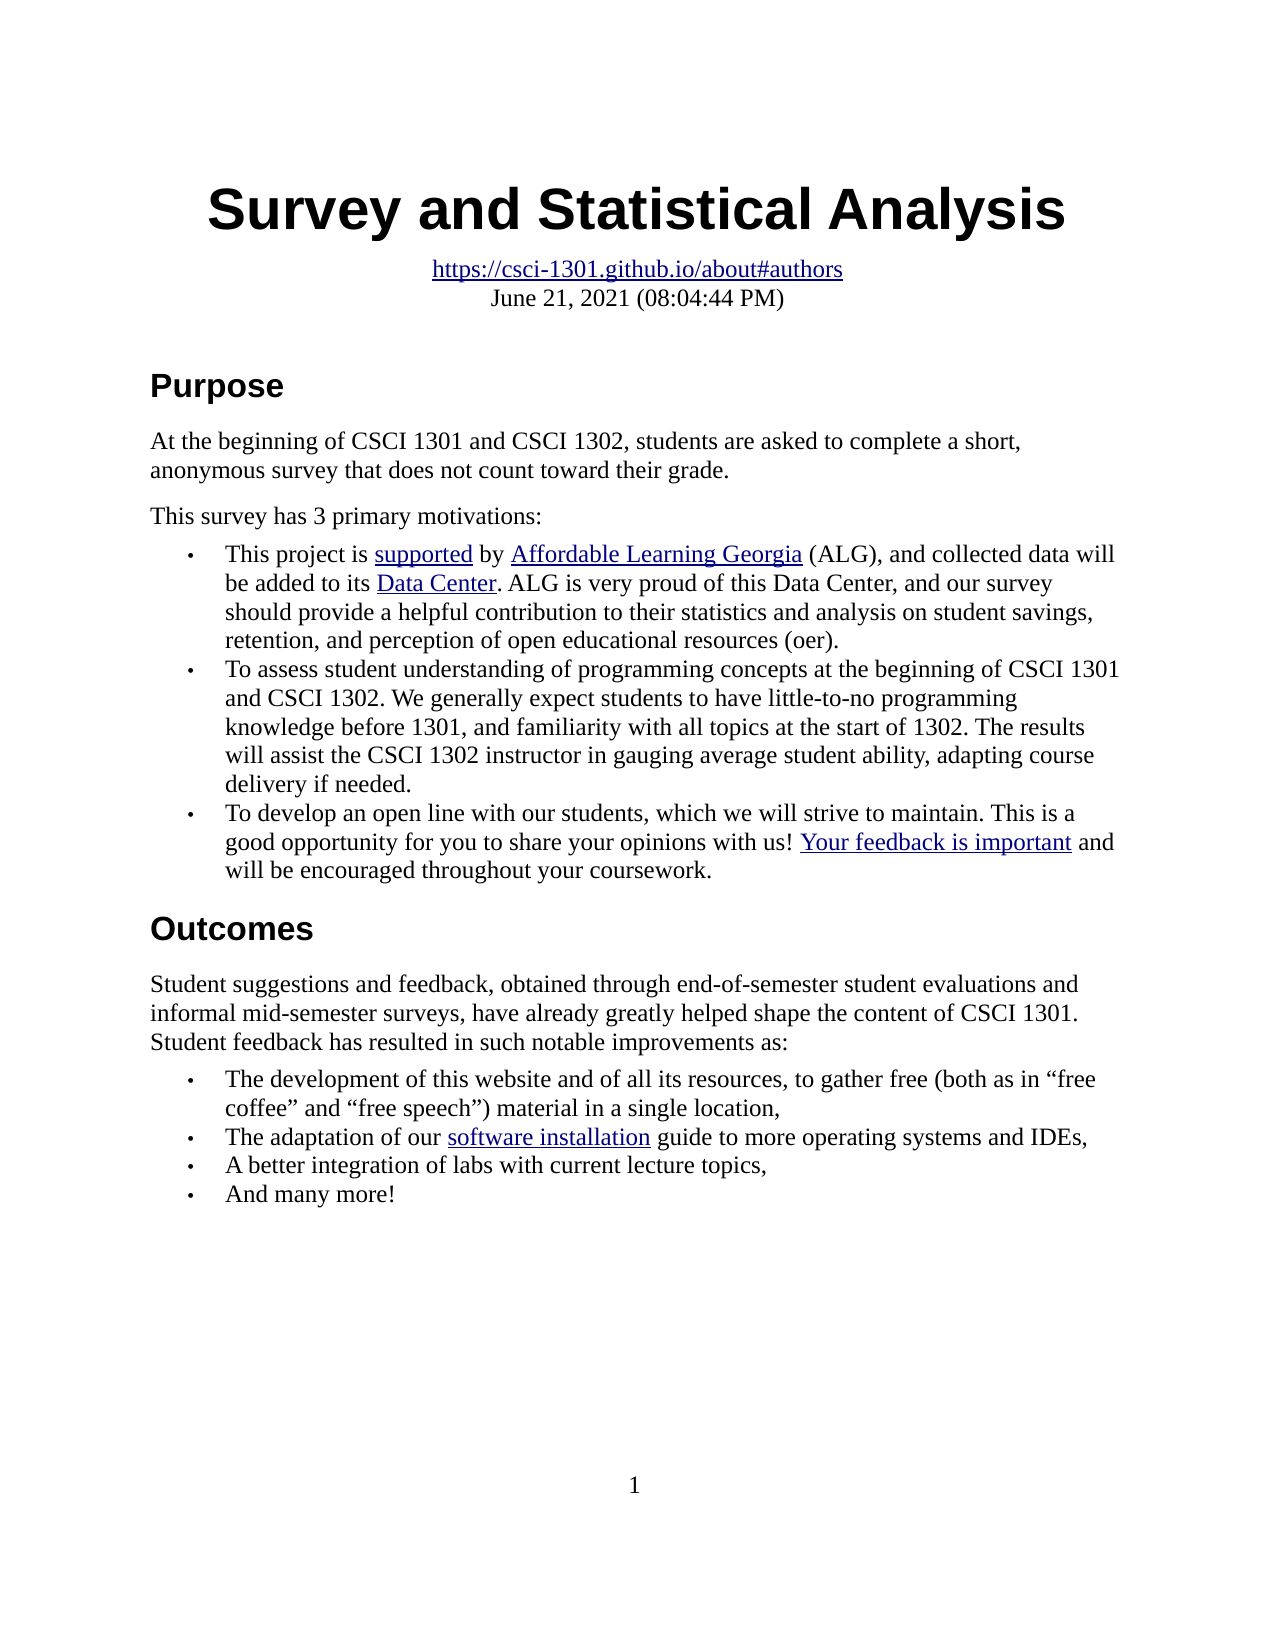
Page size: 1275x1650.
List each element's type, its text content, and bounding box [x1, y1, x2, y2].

text https://csci-1301.github.io/about#authors [150, 254, 1125, 283]
list The development of this website and of all its resources, to gather free (both as in “free coffee” and “free speech”) material in a single location, [187, 1064, 1125, 1122]
list To assess student understanding of programming concepts at the beginning of CSCI 1301 and CSCI 1302. We generally expect students to have little-to-no programming knowledge before 1301, and familiarity with all topics at the start of 1302. The results will assist the CSCI 1302 instructor in gauging average student ability, adapting course delivery if needed. [187, 654, 1125, 798]
list To develop an open line with our students, which we will strive to maintain. This is a good opportunity for you to share your opinions with us! Your feedback is important and will be encouraged throughout your coursework. [187, 798, 1125, 884]
list The adaptation of our software installation guide to more operating systems and IDEs, [187, 1122, 1125, 1151]
text This survey has 3 primary motivations: [150, 501, 1125, 530]
text At the beginning of CSCI 1301 and CSCI 1302, students are asked to complete a short, anonymous survey that does not count toward their grade. [150, 426, 1125, 483]
list A better integration of labs with current lecture topics, [187, 1151, 1125, 1179]
text Student suggestions and feedback, obtained through end-of-semester student evaluations and informal mid-semester surveys, have already greatly helped shape the content of CSCI 1301. Student feedback has resulted in such notable improvements as: [150, 969, 1125, 1055]
subtitle Outcomes [150, 909, 1125, 948]
subtitle Purpose [150, 366, 1125, 404]
list And many more! [187, 1179, 1125, 1208]
list This project is supported by Affordable Learning Georgia (ALG), and collected data will be added to its Data Center. ALG is very proud of this Data Center, and our survey should provide a helpful contribution to their statistics and analysis on student savings, retention, and perception of open educational resources (oer). [187, 539, 1125, 654]
text June 21, 2021 (08:04:44 PM) [150, 283, 1125, 312]
title Survey and Statistical Analysis [150, 175, 1125, 242]
